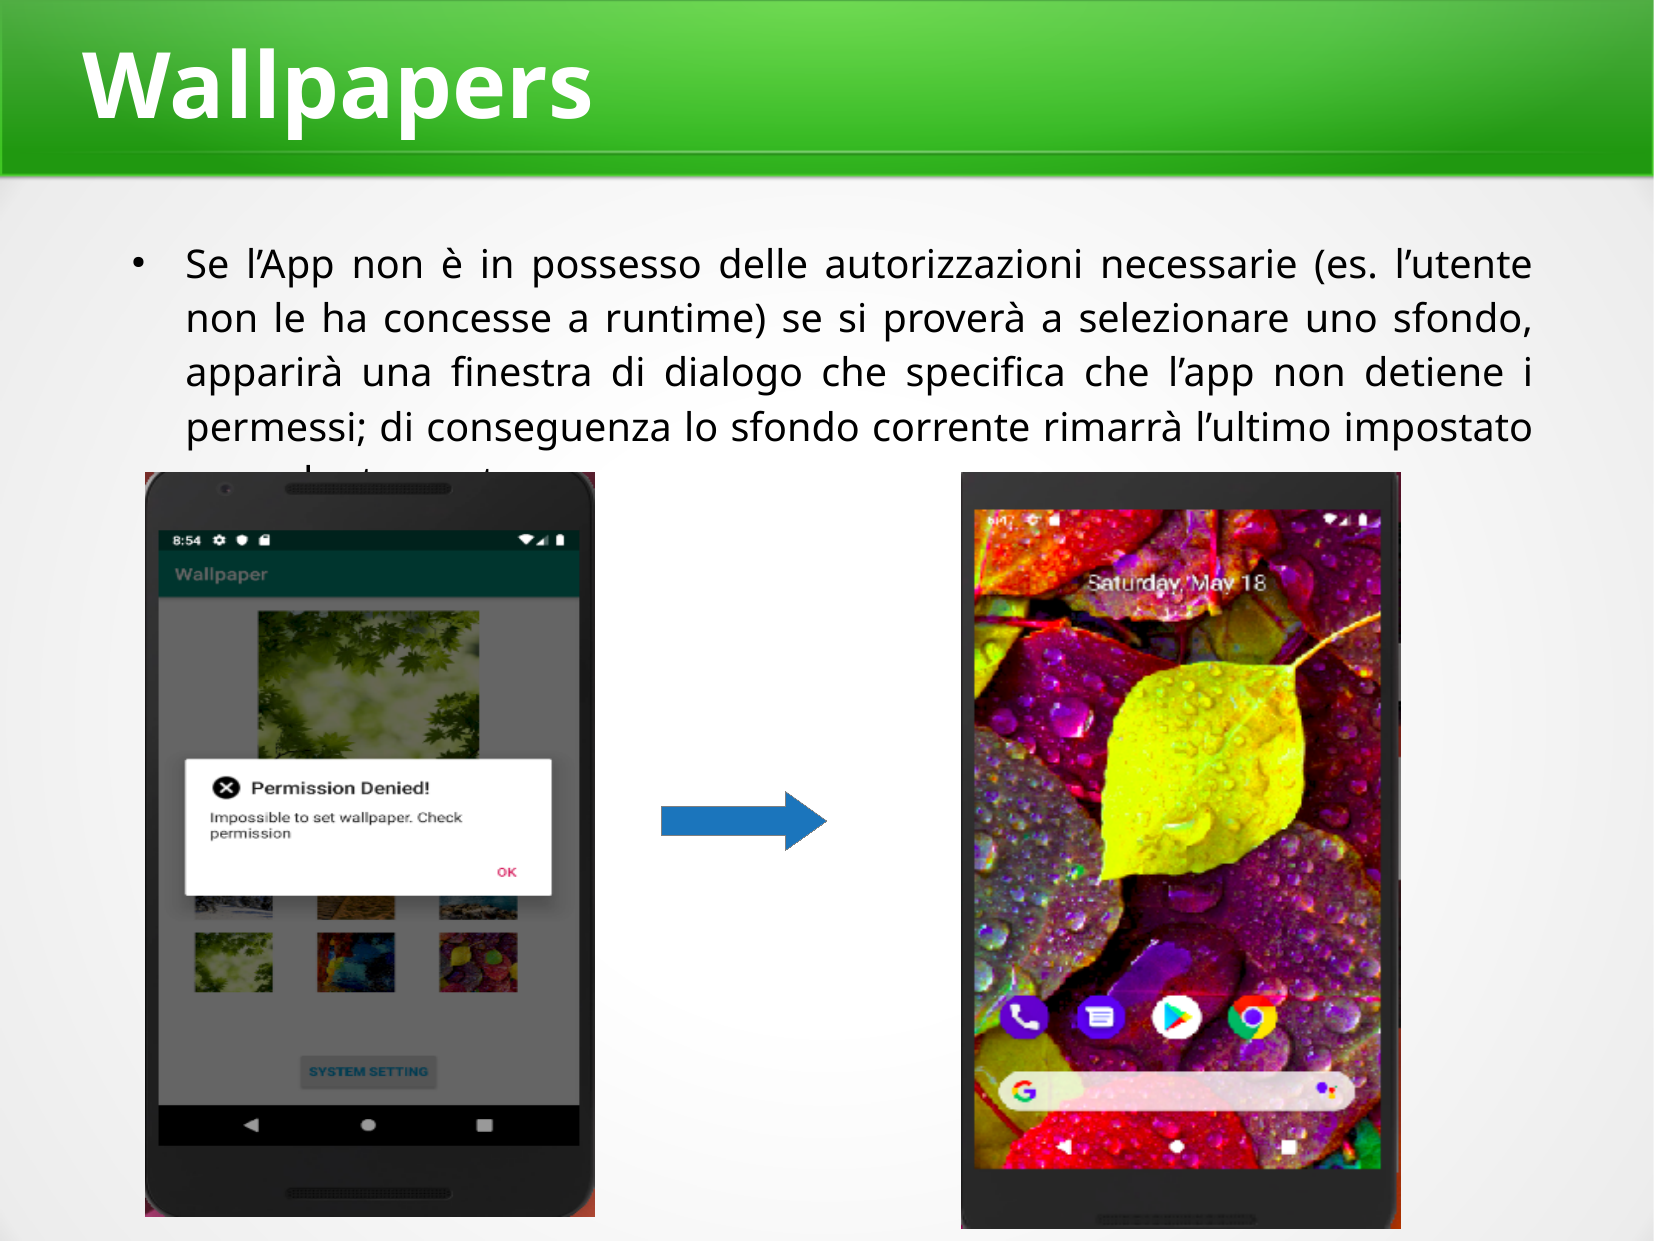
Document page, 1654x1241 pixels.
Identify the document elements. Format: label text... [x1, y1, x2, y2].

text_box [661, 791, 827, 851]
title Wallpapers [82, 11, 1571, 154]
picture [0, 0, 1654, 1241]
list Se l’App non è in possesso delle autorizzazioni necessarie (es. l’utente non le ha concesse a runtime) se si proverà a selezionare uno sfondo, apparirà una finestra di dialogo che specifica che l’app non detiene i permessi; di conseguenza lo sfondo corrente rimarrà l’ultimo impostato precedentemente. [118, 153, 1536, 508]
